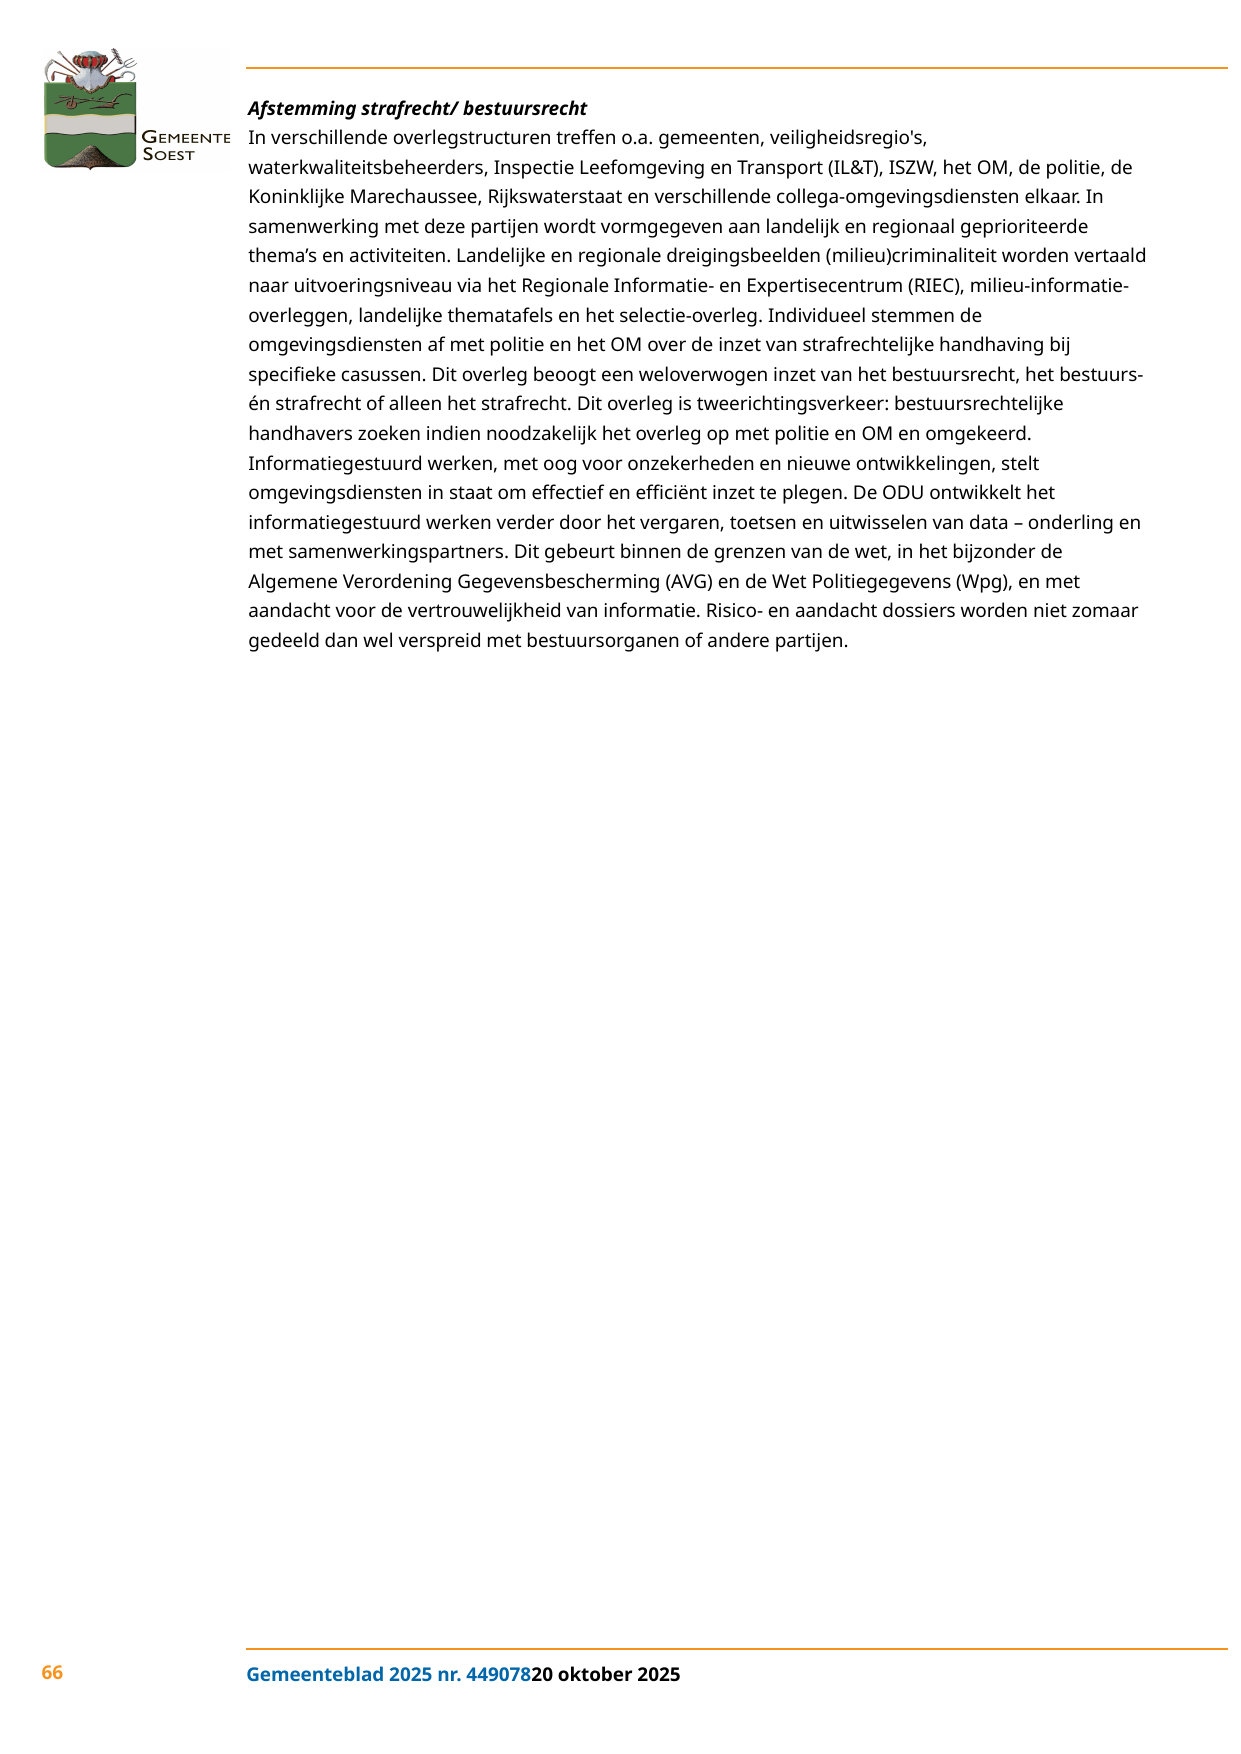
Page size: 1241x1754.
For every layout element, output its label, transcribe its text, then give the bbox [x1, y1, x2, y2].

picture [41, 47, 231, 172]
text Afstemming strafrecht/ bestuursrecht [248, 95, 1152, 121]
text In verschillende overlegstructuren treffen o.a. gemeenten, veiligheidsregio's, waterkwaliteitsbeheerders, Inspectie Leefomgeving en Transport (IL&T), ISZW, het OM, de politie, de Koninklijke Marechaussee, Rijkswaterstaat en verschillende collega-omgevingsdiensten elkaar. In samenwerking met deze partijen wordt vormgegeven aan landelijk en regionaal geprioriteerde thema’s en activiteiten. Landelijke en regionale dreigingsbeelden (milieu)criminaliteit worden vertaald naar uitvoeringsniveau via het Regionale Informatie- en Expertisecentrum (RIEC), milieu-informatie-overleggen, landelijke thematafels en het selectie-overleg. Individueel stemmen de omgevingsdiensten af met politie en het OM over de inzet van strafrechtelijke handhaving bij specifieke casussen. Dit overleg beoogt een weloverwogen inzet van het bestuursrecht, het bestuurs- én strafrecht of alleen het strafrecht. Dit overleg is tweerichtingsverkeer: bestuursrechtelijke handhavers zoeken indien noodzakelijk het overleg op met politie en OM en omgekeerd. Informatiegestuurd werken, met oog voor onzekerheden en nieuwe ontwikkelingen, stelt omgevingsdiensten in staat om effectief en efficiënt inzet te plegen. De ODU ontwikkelt het informatiegestuurd werken verder door het vergaren, toetsen en uitwisselen van data – onderling en met samenwerkingspartners. Dit gebeurt binnen de grenzen van de wet, in het bijzonder de Algemene Verordening Gegevensbescherming (AVG) en de Wet Politiegegevens (Wpg), en met aandacht voor de vertrouwelijkheid van informatie. Risico- en aandacht dossiers worden niet zomaar gedeeld dan wel verspreid met bestuursorganen of andere partijen. [248, 124, 1152, 653]
